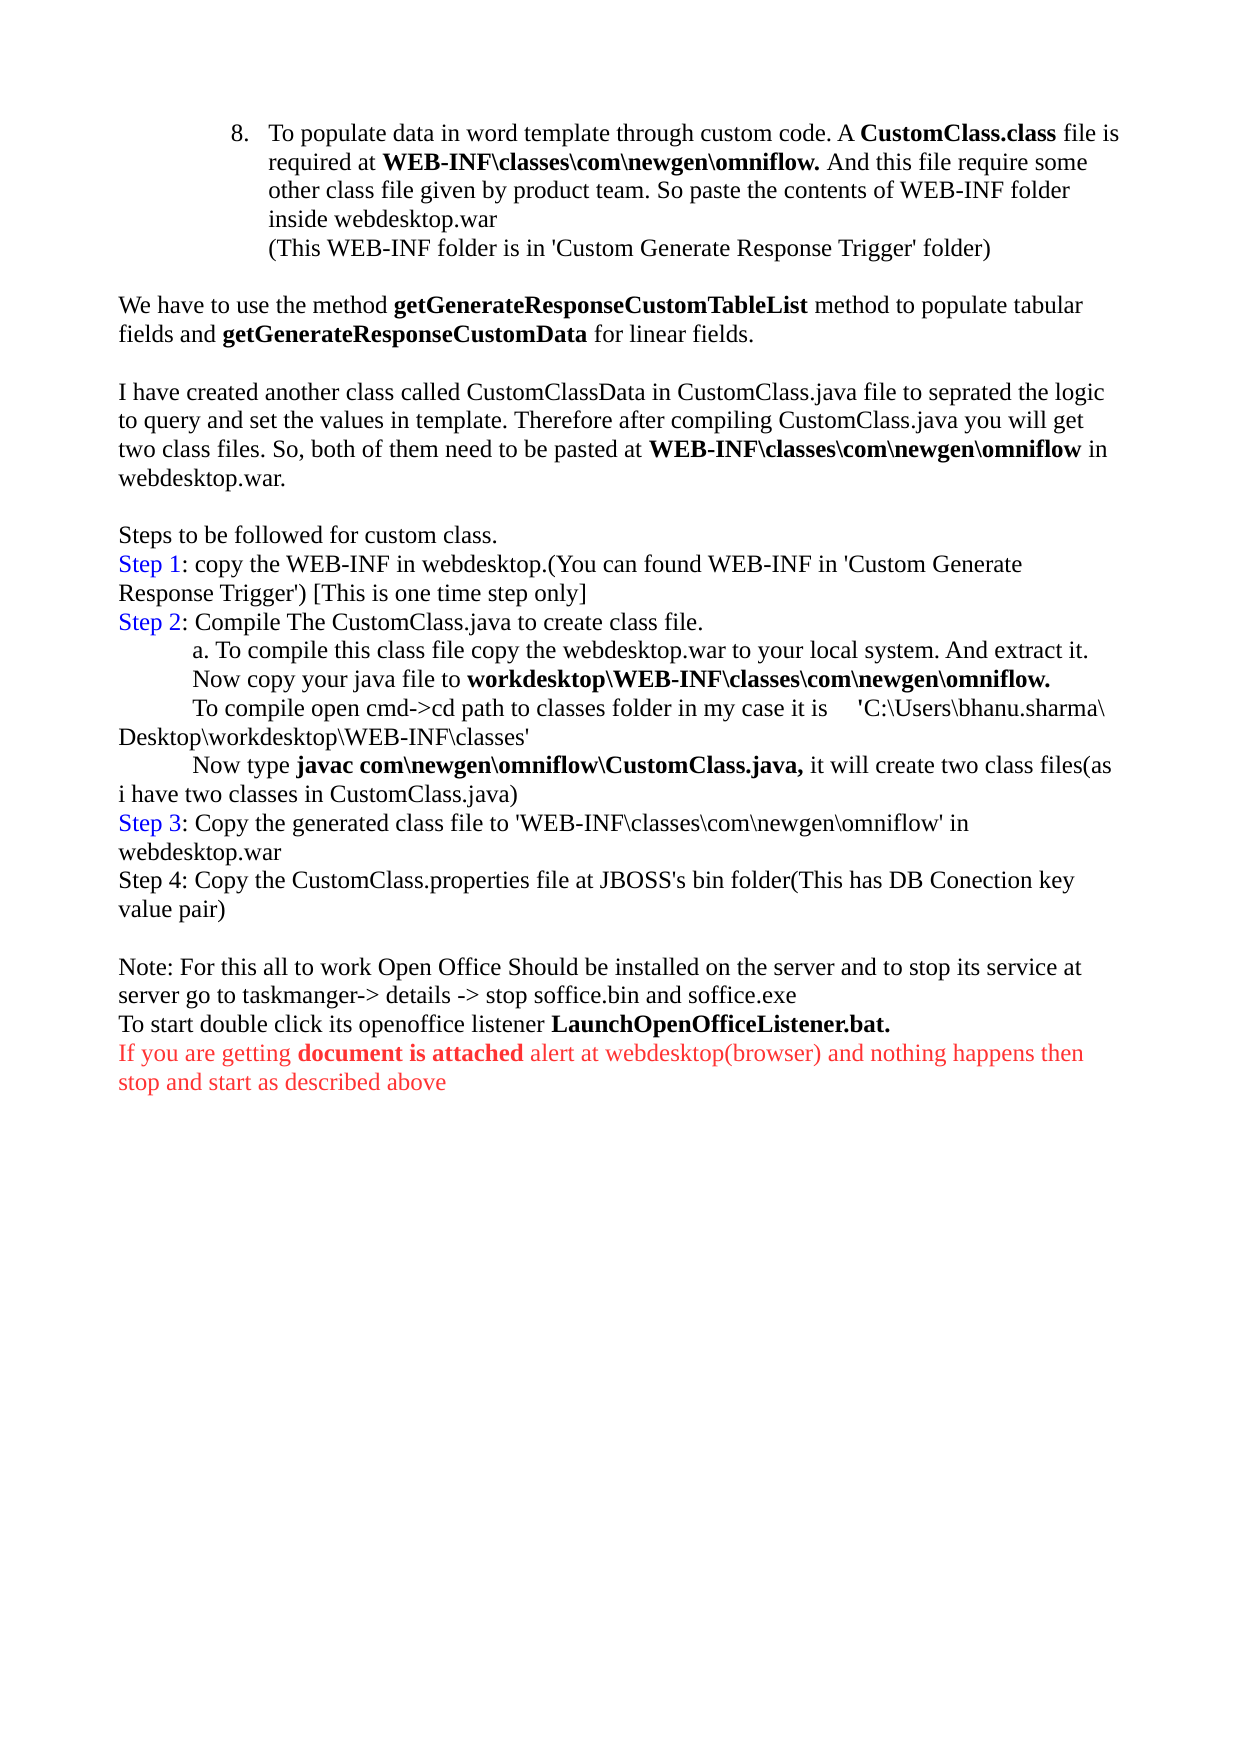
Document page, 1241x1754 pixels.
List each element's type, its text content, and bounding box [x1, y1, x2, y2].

text Steps to be followed for custom class. Step 1: copy the WEB-INF in webdesktop.(You can found WEB-INF in 'Custom Generate Response Trigger') [This is one time step only] Step 2: Compile The CustomClass.java to create class file. a. To compile this class file copy the webdesktop.war to your local system. And extract it. Now copy your java file to workdesktop\WEB-INF\classes\com\newgen\omniflow. To compile open cmd->cd path to classes folder in my case it is 'C:\Users\bhanu.sharma\Desktop\workdesktop\WEB-INF\classes' Now type javac com\newgen\omniflow\CustomClass.java, it will create two class files(as i have two classes in CustomClass.java) Step 3: Copy the generated class file to 'WEB-INF\classes\com\newgen\omniflow' in webdesktop.war Step 4: Copy the CustomClass.properties file at JBOSS's bin folder(This has DB Conection key value pair) Note: For this all to work Open Office Should be installed on the server and to stop its service at server go to taskmanger-> details -> stop soffice.bin and soffice.exe To start double click its openoffice listener LaunchOpenOfficeListener.bat. If you are getting document is attached alert at webdesktop(browser) and nothing happens then stop and start as described above [118, 521, 1122, 1124]
list To populate data in word template through custom code. A CustomClass.class file is required at WEB-INF\classes\com\newgen\omniflow. And this file require some other class file given by product team. So paste the contents of WEB-INF folder inside webdesktop.war (This WEB-INF folder is in 'Custom Generate Response Trigger' folder) [231, 118, 1122, 262]
text We have to use the method getGenerateResponseCustomTableList method to populate tabular fields and getGenerateResponseCustomData for linear fields. I have created another class called CustomClassData in CustomClass.java file to seprated the logic to query and set the values in template. Therefore after compiling CustomClass.java you will get two class files. So, both of them need to be pasted at WEB-INF\classes\com\newgen\omniflow in webdesktop.war. [118, 291, 1122, 521]
